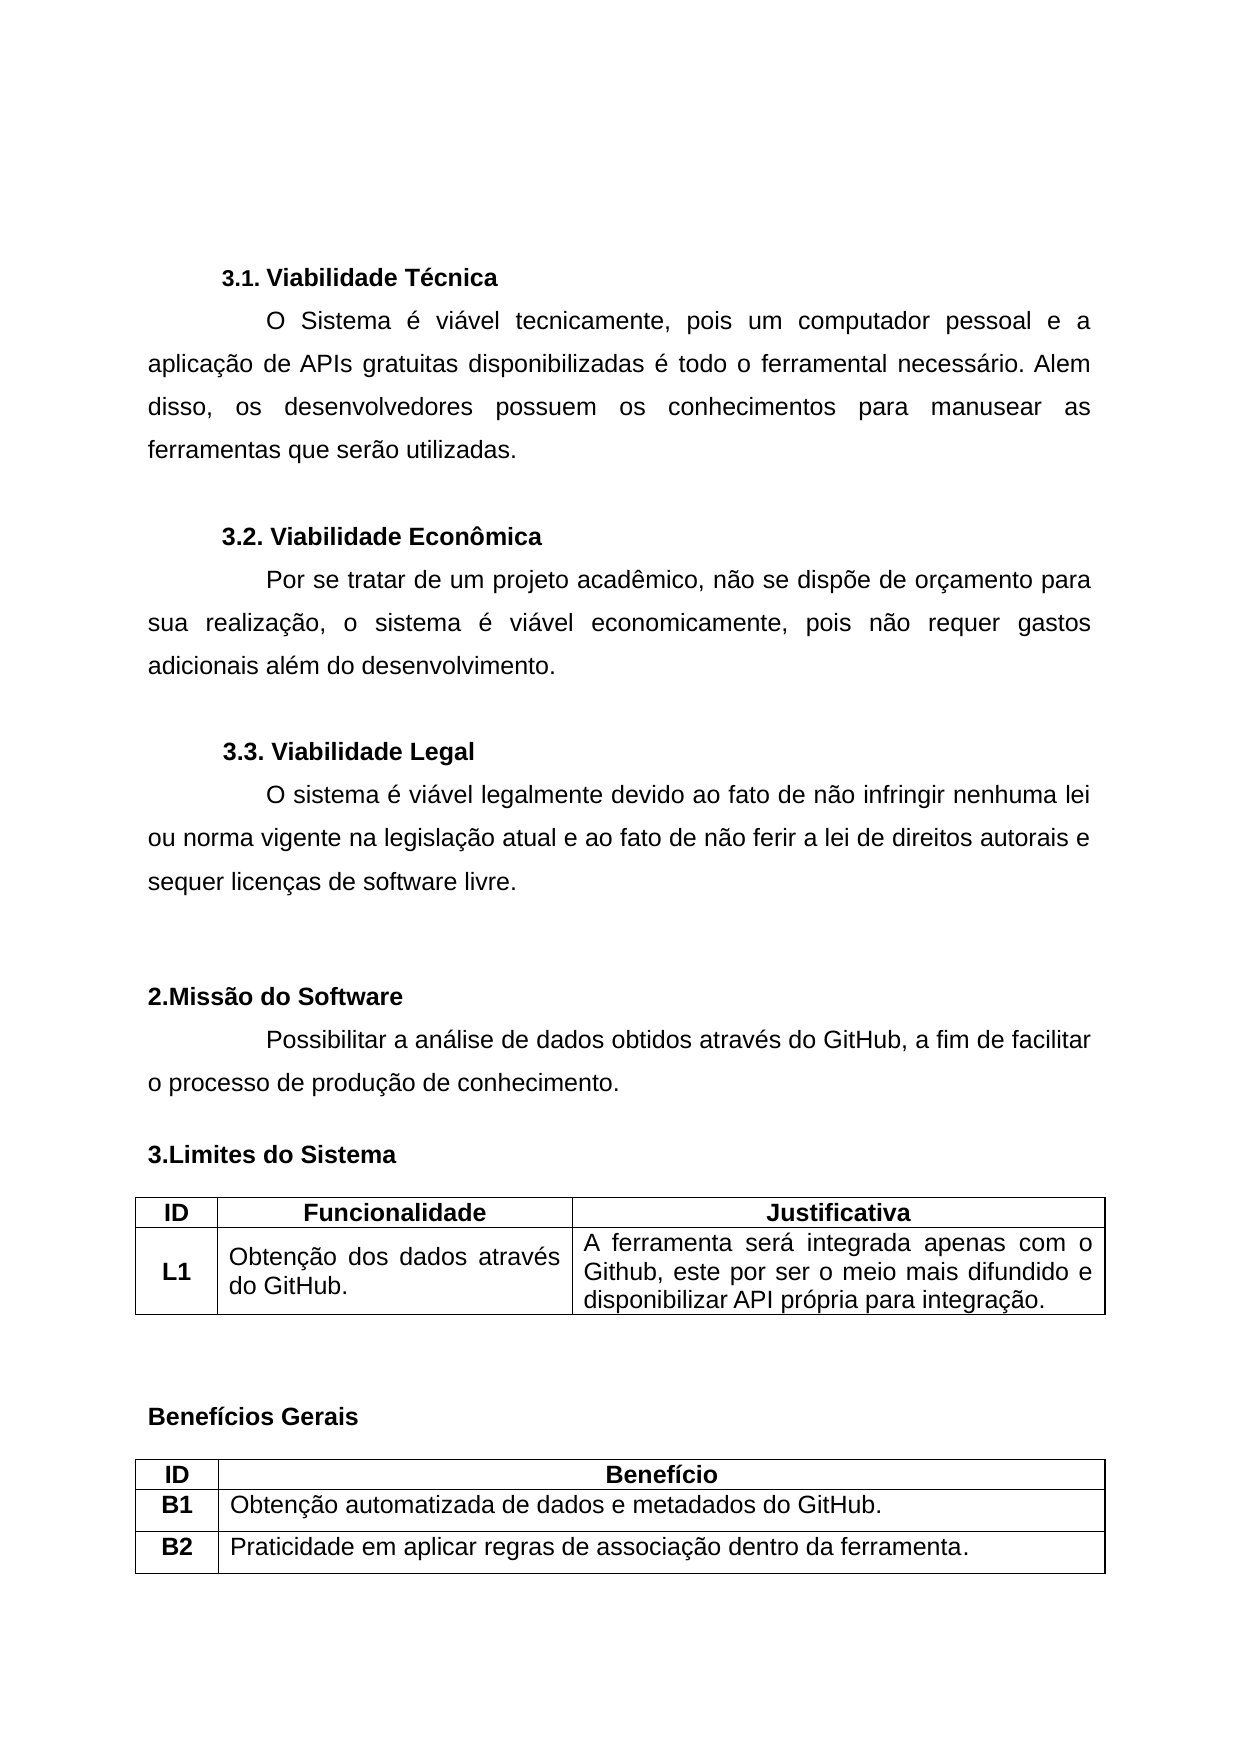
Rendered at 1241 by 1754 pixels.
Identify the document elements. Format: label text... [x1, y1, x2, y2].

table_header Benefício [219, 1460, 1104, 1489]
text Possibilitar a análise de dados obtidos através do GitHub, a fim de facilitar o processo de produção de conhecimento. [148, 1024, 1092, 1096]
table_cell B2 [136, 1532, 218, 1573]
text 3.2. Viabilidade Econômica [222, 521, 1092, 550]
table_header ID [136, 1198, 217, 1227]
table_header Funcionalidade [218, 1198, 572, 1227]
text 3.3. Viabilidade Legal [223, 737, 1092, 766]
table_cell Obtenção automatizada de dados e metadados do GitHub. [219, 1490, 1104, 1531]
text Por se tratar de um projeto acadêmico, não se dispõe de orçamento para sua realização, o sistema é viável economicamente, pois não requer gastos adicionais além do desenvolvimento. [148, 564, 1092, 679]
text O sistema é viável legalmente devido ao fato de não infringir nenhuma lei ou norma vigente na legislação atual e ao fato de não ferir a lei de direitos autorais e sequer licenças de software livre. [148, 780, 1092, 895]
table_cell Praticidade em aplicar regras de associação dentro da ferramenta. [219, 1532, 1104, 1573]
table_cell L1 [136, 1228, 217, 1314]
table_header Justificativa [573, 1198, 1104, 1227]
subtitle Benefícios Gerais [148, 1401, 1092, 1430]
table_cell B1 [136, 1490, 218, 1531]
text 3.1. Viabilidade Técnica [222, 263, 1092, 291]
list Missão do Software [148, 981, 1092, 1010]
list Limites do Sistema [148, 1139, 1092, 1168]
table_cell A ferramenta será integrada apenas com o Github, este por ser o meio mais difundido e disponibilizar API própria para integração. [573, 1228, 1104, 1314]
table_cell Obtenção dos dados através do GitHub. [218, 1228, 572, 1314]
text O Sistema é viável tecnicamente, pois um computador pessoal e a aplicação de APIs gratuitas disponibilizadas é todo o ferramental necessário. Alem disso, os desenvolvedores possuem os conhecimentos para manusear as ferramentas que serão utilizadas. [148, 306, 1092, 464]
table_header ID [136, 1460, 218, 1489]
